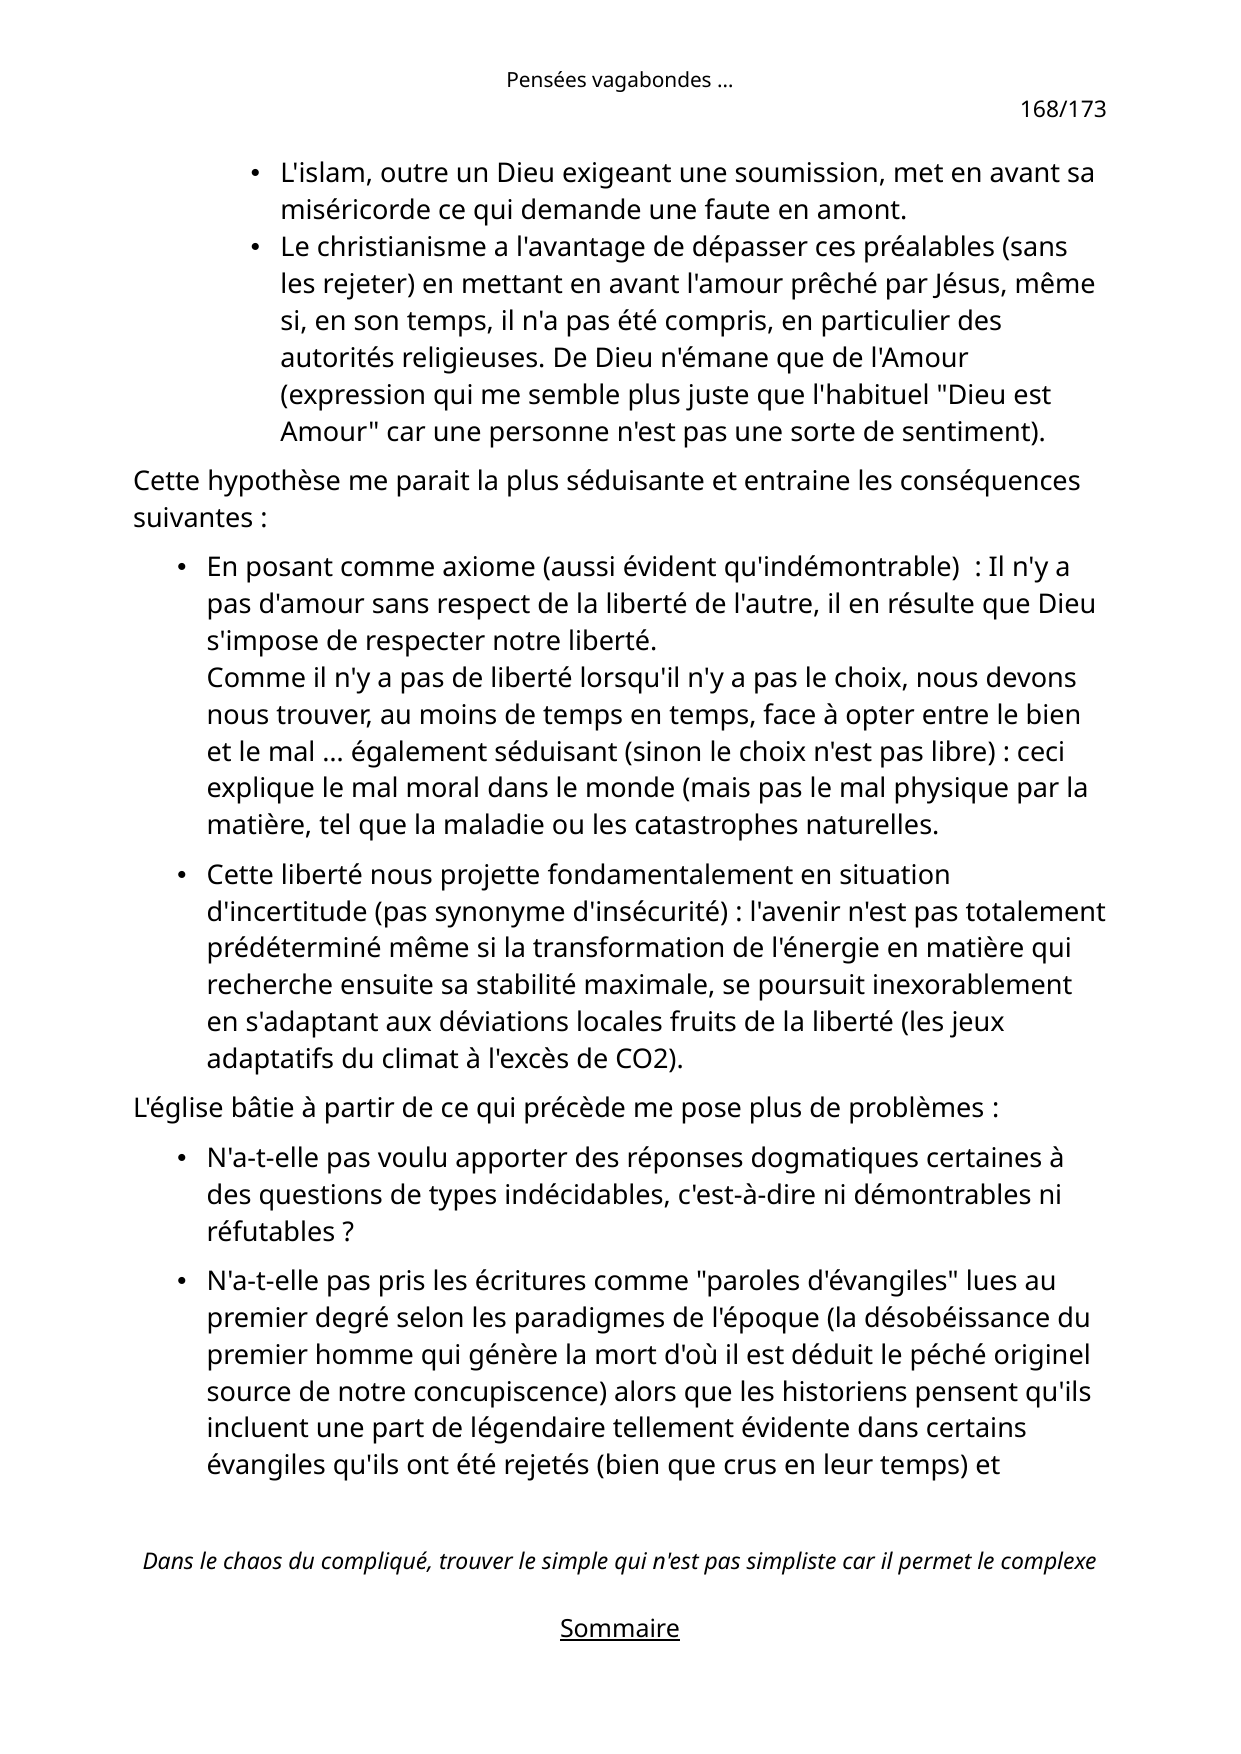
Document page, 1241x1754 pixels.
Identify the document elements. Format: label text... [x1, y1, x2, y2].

list Cette liberté nous projette fondamentalement en situation d'incertitude (pas synonyme d'insécurité) : l'avenir n'est pas totalement prédéterminé même si la transformation de l'énergie en matière qui recherche ensuite sa stabilité maximale, se poursuit inexorablement en s'adaptant aux déviations locales fruits de la liberté (les jeux adaptatifs du climat à l'excès de CO2). [177, 855, 1107, 1076]
text L'église bâtie à partir de ce qui précède me pose plus de problèmes : [133, 1089, 1107, 1126]
list N'a-t-elle pas pris les écritures comme "paroles d'évangiles" lues au premier degré selon les paradigmes de l'époque (la désobéissance du premier homme qui génère la mort d'où il est déduit le péché originel source de notre concupiscence) alors que les historiens pensent qu'ils incluent une part de légendaire tellement évidente dans certains évangiles qu'ils ont été rejetés (bien que crus en leur temps) et [177, 1261, 1107, 1483]
list N'a-t-elle pas voulu apporter des réponses dogmatiques certaines à des questions de types indécidables, c'est-à-dire ni démontrables ni réfutables ? [177, 1138, 1107, 1249]
list L'islam, outre un Dieu exigeant une soumission, met en avant sa miséricorde ce qui demande une faute en amont. [251, 154, 1107, 228]
list En posant comme axiome (aussi évident qu'indémontrable) : Il n'y a pas d'amour sans respect de la liberté de l'autre, il en résulte que Dieu s'impose de respecter notre liberté. Comme il n'y a pas de liberté lorsqu'il n'y a pas le choix, nous devons nous trouver, au moins de temps en temps, face à opter entre le bien et le mal … également séduisant (sinon le choix n'est pas libre) : ceci explique le mal moral dans le monde (mais pas le mal physique par la matière, tel que la maladie ou les catastrophes naturelles. [177, 548, 1107, 843]
text Cette hypothèse me parait la plus séduisante et entraine les conséquences suivantes : [133, 461, 1107, 535]
list Le christianisme a l'avantage de dépasser ces préalables (sans les rejeter) en mettant en avant l'amour prêché par Jésus, même si, en son temps, il n'a pas été compris, en particulier des autorités religieuses. De Dieu n'émane que de l'Amour (expression qui me semble plus juste que l'habituel "Dieu est Amour" car une personne n'est pas une sorte de sentiment). [251, 228, 1107, 449]
